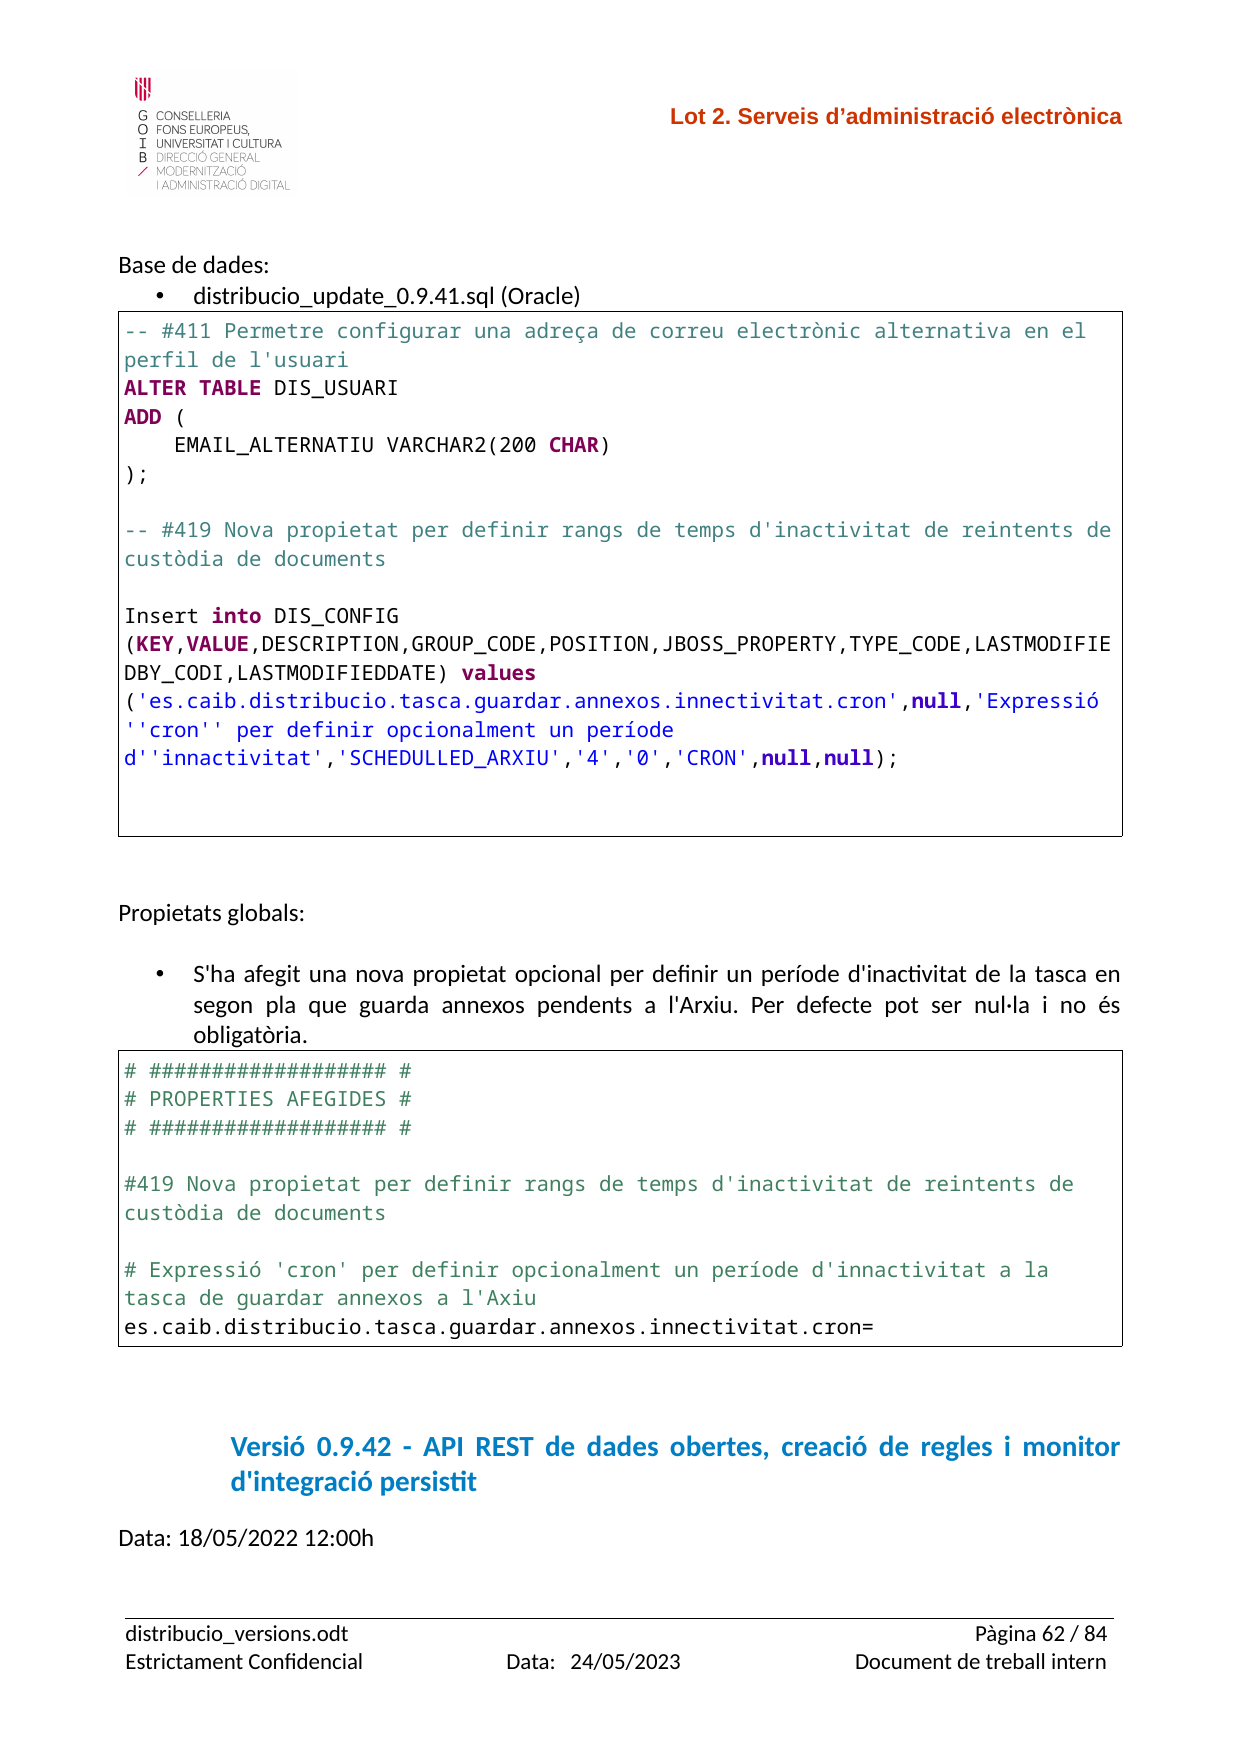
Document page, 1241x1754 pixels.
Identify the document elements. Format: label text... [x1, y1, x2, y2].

subtitle Versió 0.9.42 - API REST de dades obertes, creació de regles i monitor d'integració persistit [153, 1428, 1122, 1499]
text Propietats globals: [118, 897, 1122, 928]
list distribucio_update_0.9.41.sql (Oracle) [156, 280, 1122, 311]
text Base de dades: [118, 250, 1122, 280]
table_header # ################### # # PROPERTIES AFEGIDES # # ################### # #419 Nova propietat per definir rangs de temps d'inactivitat de reintents de custòdia de documents # Expressió 'cron' per definir opcionalment un període d'innactivitat a la tasca de guardar annexos a l'Axiu es.caib.distribucio.tasca.guardar.annexos.innectivitat.cron= [119, 1051, 1122, 1346]
text Data: 18/05/2022 12:00h [118, 1523, 1122, 1553]
picture [126, 70, 299, 197]
table_header -- #411 Permetre configurar una adreça de correu electrònic alternativa en el perfil de l'usuari ALTER TABLE DIS_USUARI ADD ( EMAIL_ALTERNATIU VARCHAR2(200 CHAR) ); -- #419 Nova propietat per definir rangs de temps d'inactivitat de reintents de custòdia de documents Insert into DIS_CONFIG (KEY,VALUE,DESCRIPTION,GROUP_CODE,POSITION,JBOSS_PROPERTY,TYPE_CODE,LASTMODIFIEDBY_CODI,LASTMODIFIEDDATE) values ('es.caib.distribucio.tasca.guardar.annexos.innectivitat.cron',null,'Expressió ''cron'' per definir opcionalment un període d''innactivitat','SCHEDULLED_ARXIU','4','0','CRON',null,null); [119, 312, 1122, 836]
list S'ha afegit una nova propietat opcional per definir un període d'inactivitat de la tasca en segon pla que guarda annexos pendents a l'Arxiu. Per defecte pot ser nul·la i no és obligatòria. [156, 958, 1122, 1050]
